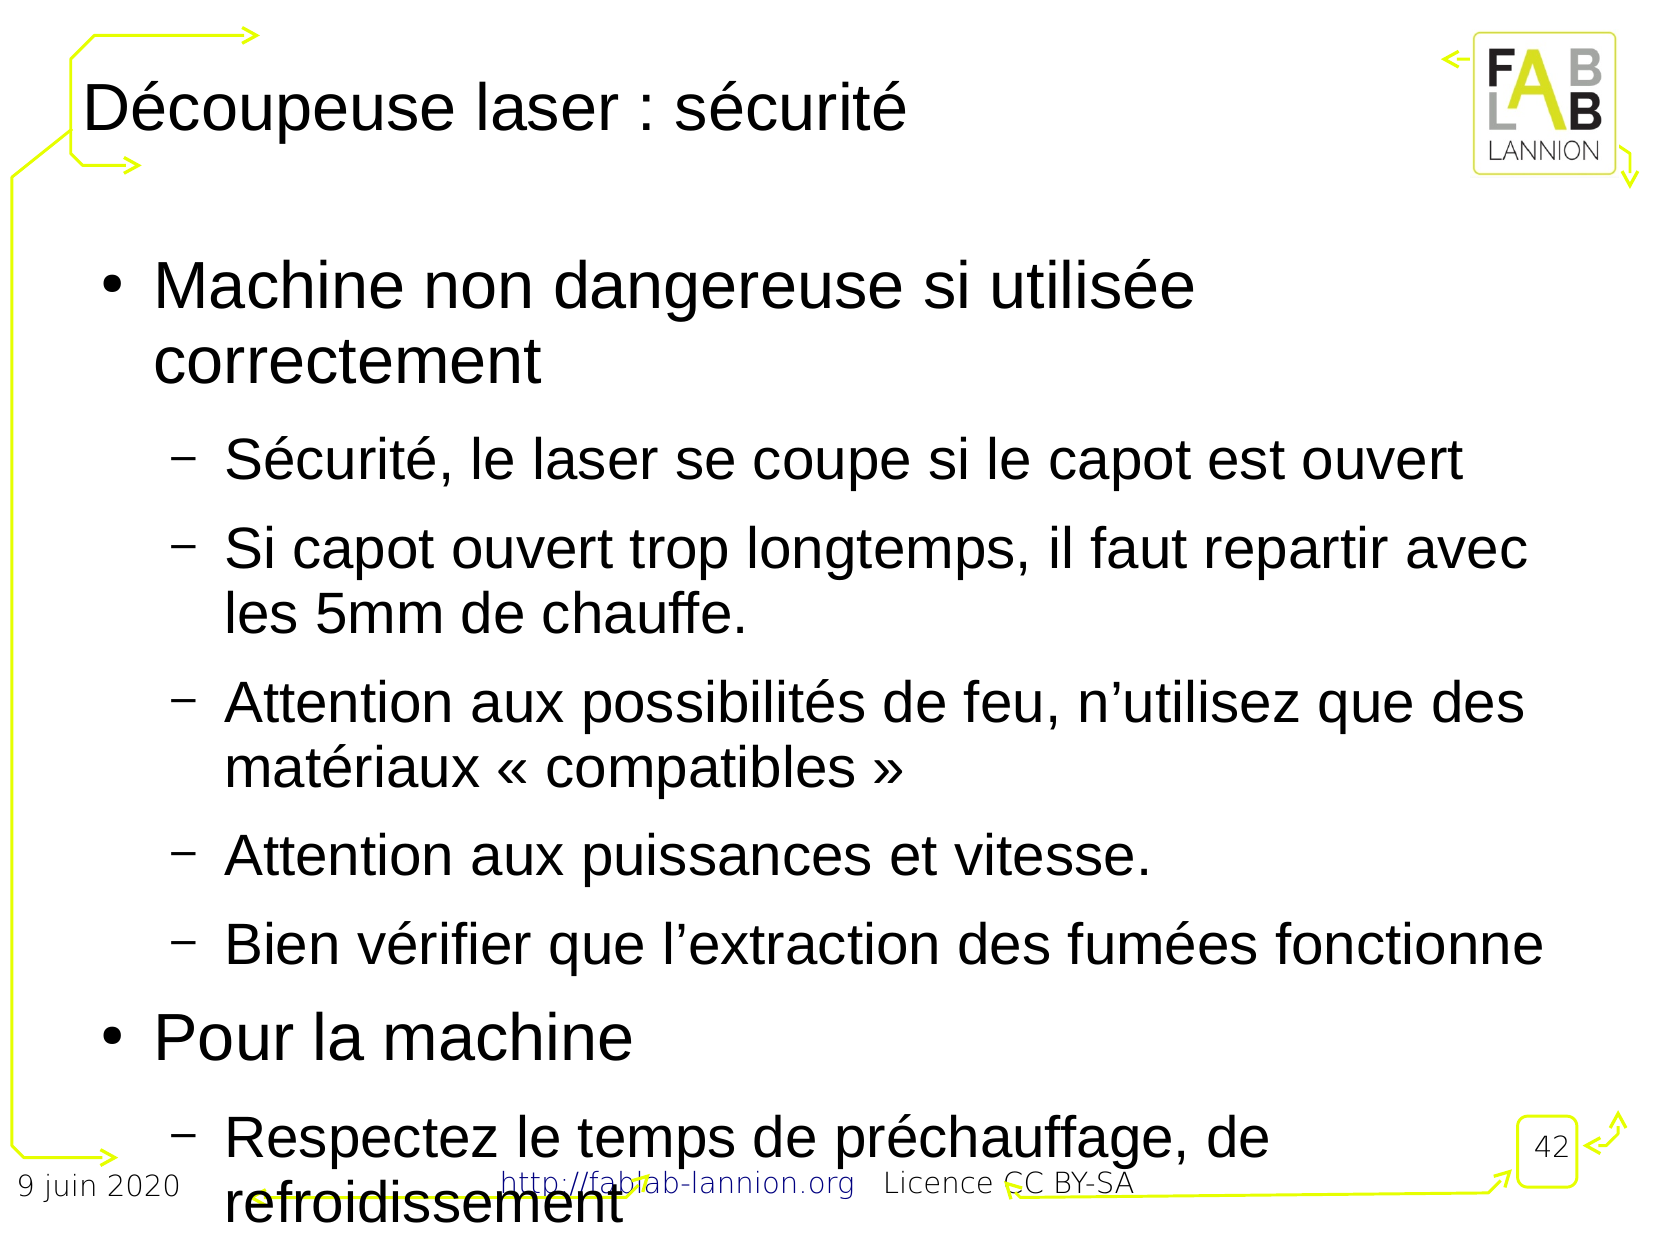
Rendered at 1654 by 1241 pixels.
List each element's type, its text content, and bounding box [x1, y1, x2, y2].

title Découpeuse laser : sécurité [82, 49, 1441, 166]
list Machine non dangereuse si utilisée correctement Sécurité, le laser se coupe si le capot est ouvert Si capot ouvert trop longtemps, il faut repartir avec les 5mm de chauffe. Attention aux possibilités de feu, n’utilisez que des matériaux « compatibles » Attention aux puissances et vitesse. Bien vérifier que l’extraction des fumées fonctionne Pour la machine Respectez le temps de préchauffage, de refroidissement [82, 248, 1571, 1134]
picture [1470, 29, 1619, 178]
